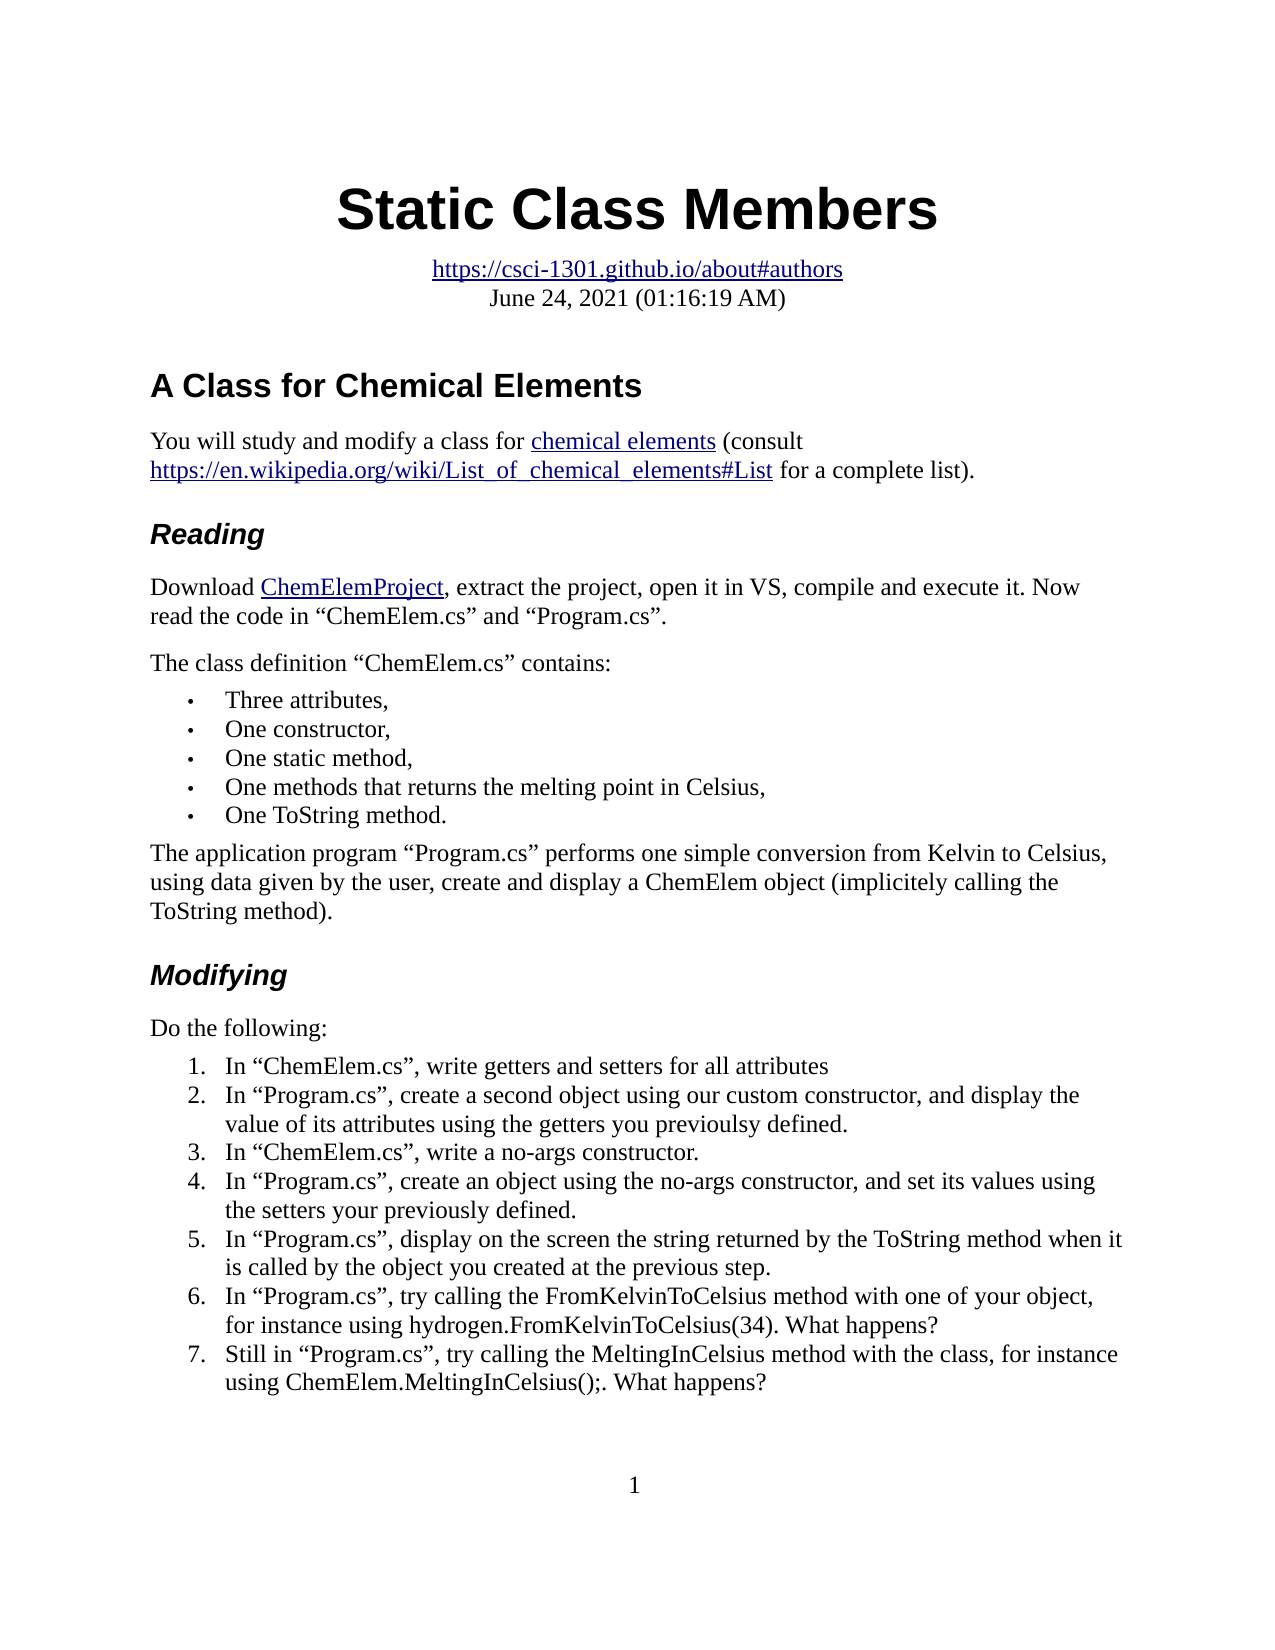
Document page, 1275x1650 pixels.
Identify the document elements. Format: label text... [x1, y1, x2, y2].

list One static method, [187, 743, 1125, 772]
text Do the following: [150, 1013, 1125, 1042]
text You will study and modify a class for chemical elements (consult https://en.wikipedia.org/wiki/List_of_chemical_elements#List for a complete list). [150, 426, 1125, 483]
list In “Program.cs”, create an object using the no-args constructor, and set its values using the setters your previously defined. [187, 1166, 1125, 1224]
text https://csci-1301.github.io/about#authors [150, 254, 1125, 283]
text The class definition “ChemElem.cs” contains: [150, 648, 1125, 677]
text June 24, 2021 (01:16:19 AM) [150, 283, 1125, 312]
list Still in “Program.cs”, try calling the MeltingInCelsius method with the class, for instance using ChemElem.MeltingInCelsius();. What happens? [187, 1339, 1125, 1396]
list One methods that returns the melting point in Celsius, [187, 772, 1125, 801]
subtitle Reading [150, 517, 1125, 551]
list One constructor, [187, 714, 1125, 743]
subtitle A Class for Chemical Elements [150, 366, 1125, 404]
list In “ChemElem.cs”, write getters and setters for all attributes [187, 1051, 1125, 1080]
list In “ChemElem.cs”, write a no-args constructor. [187, 1137, 1125, 1166]
list In “Program.cs”, try calling the FromKelvinToCelsius method with one of your object, for instance using hydrogen.FromKelvinToCelsius(34). What happens? [187, 1281, 1125, 1339]
title Static Class Members [150, 175, 1125, 242]
text The application program “Program.cs” performs one simple conversion from Kelvin to Celsius, using data given by the user, create and display a ChemElem object (implicitely calling the ToString method). [150, 838, 1125, 924]
subtitle Modifying [150, 958, 1125, 992]
text Download ChemElemProject, extract the project, open it in VS, compile and execute it. Now read the code in “ChemElem.cs” and “Program.cs”. [150, 572, 1125, 630]
list Three attributes, [187, 686, 1125, 714]
list In “Program.cs”, create a second object using our custom constructor, and display the value of its attributes using the getters you previoulsy defined. [187, 1080, 1125, 1137]
list In “Program.cs”, display on the screen the string returned by the ToString method when it is called by the object you created at the previous step. [187, 1224, 1125, 1281]
list One ToString method. [187, 801, 1125, 829]
